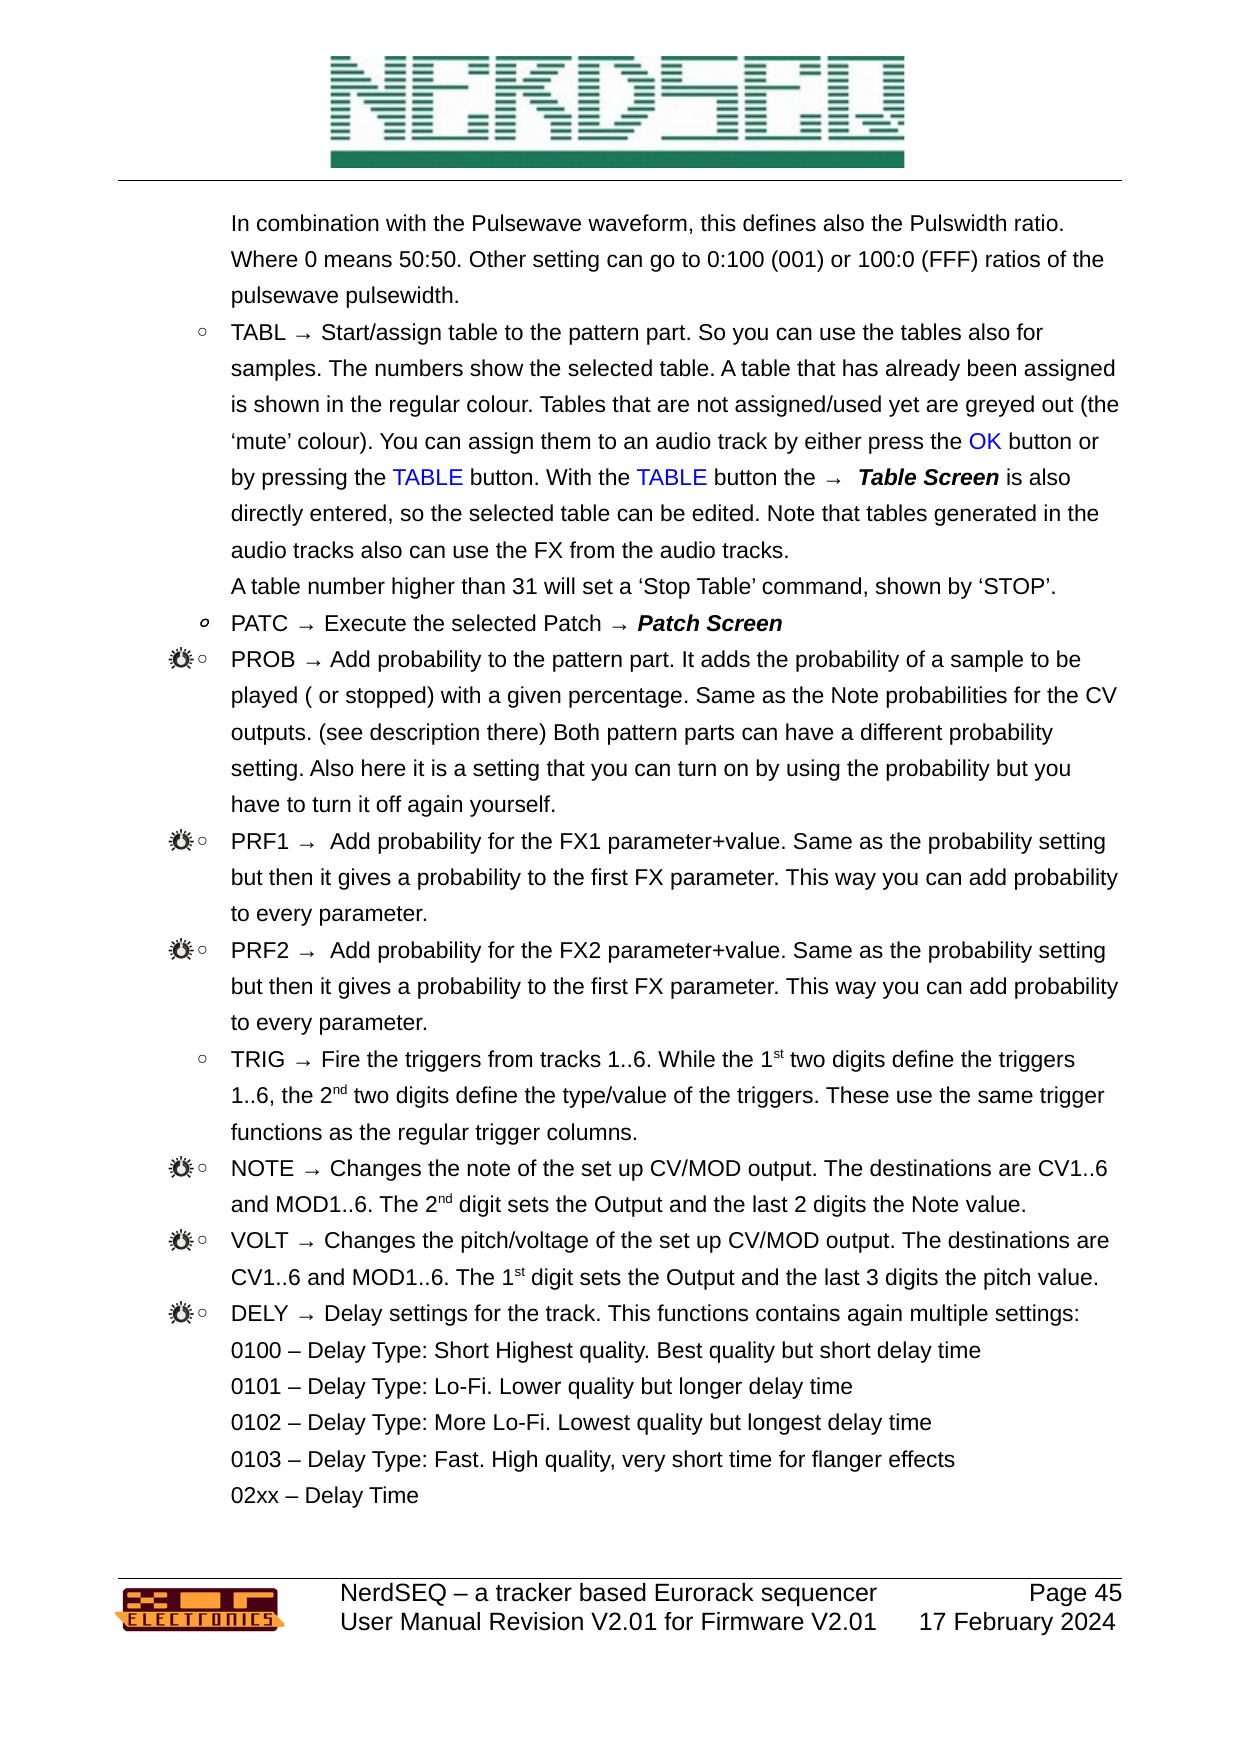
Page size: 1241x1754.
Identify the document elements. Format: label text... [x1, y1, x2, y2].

list PROB → Add probability to the pattern part. It adds the probability of a sample to be played ( or stopped) with a given percentage. Same as the Note probabilities for the CV outputs. (see description there) Both pattern parts can have a different probability setting. Also here it is a setting that you can turn on by using the probability but you have to turn it off again yourself. [193, 646, 1122, 818]
list 0102 – Delay Type: More Lo-Fi. Lowest quality but longest delay time [193, 1409, 1122, 1436]
list PRF1 → Add probability for the FX1 parameter+value. Same as the probability setting but then it gives a probability to the first FX parameter. This way you can add probability to every parameter. [193, 828, 1122, 927]
list A table number higher than 31 will set a ‘Stop Table’ command, shown by ‘STOP’. [193, 573, 1122, 599]
list 0101 – Delay Type: Lo-Fi. Lower quality but longer delay time [193, 1373, 1122, 1399]
list PATC → Execute the selected Patch → Patch Screen [193, 609, 1122, 636]
picture [168, 647, 194, 672]
list 02xx – Delay Time [193, 1482, 1122, 1508]
list PRF2 → Add probability for the FX2 parameter+value. Same as the probability setting but then it gives a probability to the first FX parameter. This way you can add probability to every parameter. [193, 937, 1122, 1036]
list In combination with the Pulsewave waveform, this defines also the Pulswidth ratio. Where 0 means 50:50. Other setting can go to 0:100 (001) or 100:0 (FFF) ratios of the pulsewave pulsewidth. [193, 209, 1122, 309]
picture [168, 938, 194, 963]
list VOLT → Changes the pitch/voltage of the set up CV/MOD output. The destinations are CV1..6 and MOD1..6. The 1st digit sets the Output and the last 3 digits the pitch value. [193, 1227, 1122, 1290]
picture [168, 1156, 194, 1181]
list TABL → Start/assign table to the pattern part. So you can use the tables also for samples. The numbers show the selected table. A table that has already been assigned is shown in the regular colour. Tables that are not assigned/used yet are greyed out (the ‘mute’ colour). You can assign them to an audio track by either press the OK button or by pressing the TABLE button. With the TABLE button the → Table Screen is also directly entered, so the selected table can be edited. Note that tables generated in the audio tracks also can use the FX from the audio tracks. [193, 319, 1122, 563]
picture [168, 1229, 194, 1254]
list NOTE → Changes the note of the set up CV/MOD output. The destinations are CV1..6 and MOD1..6. The 2nd digit sets the Output and the last 2 digits the Note value. [193, 1155, 1122, 1217]
picture [168, 1301, 194, 1327]
list TRIG → Fire the triggers from tracks 1..6. While the 1st two digits define the triggers 1..6, the 2nd two digits define the type/value of the triggers. These use the same trigger functions as the regular trigger columns. [193, 1046, 1122, 1145]
picture [168, 829, 194, 854]
picture [115, 1584, 285, 1634]
list DELY → Delay settings for the track. This functions contains again multiple settings: [193, 1300, 1122, 1327]
list 0100 – Delay Type: Short Highest quality. Best quality but short delay time [193, 1337, 1122, 1363]
list 0103 – Delay Type: Fast. High quality, very short time for flanger effects [193, 1446, 1122, 1472]
picture [330, 56, 905, 168]
